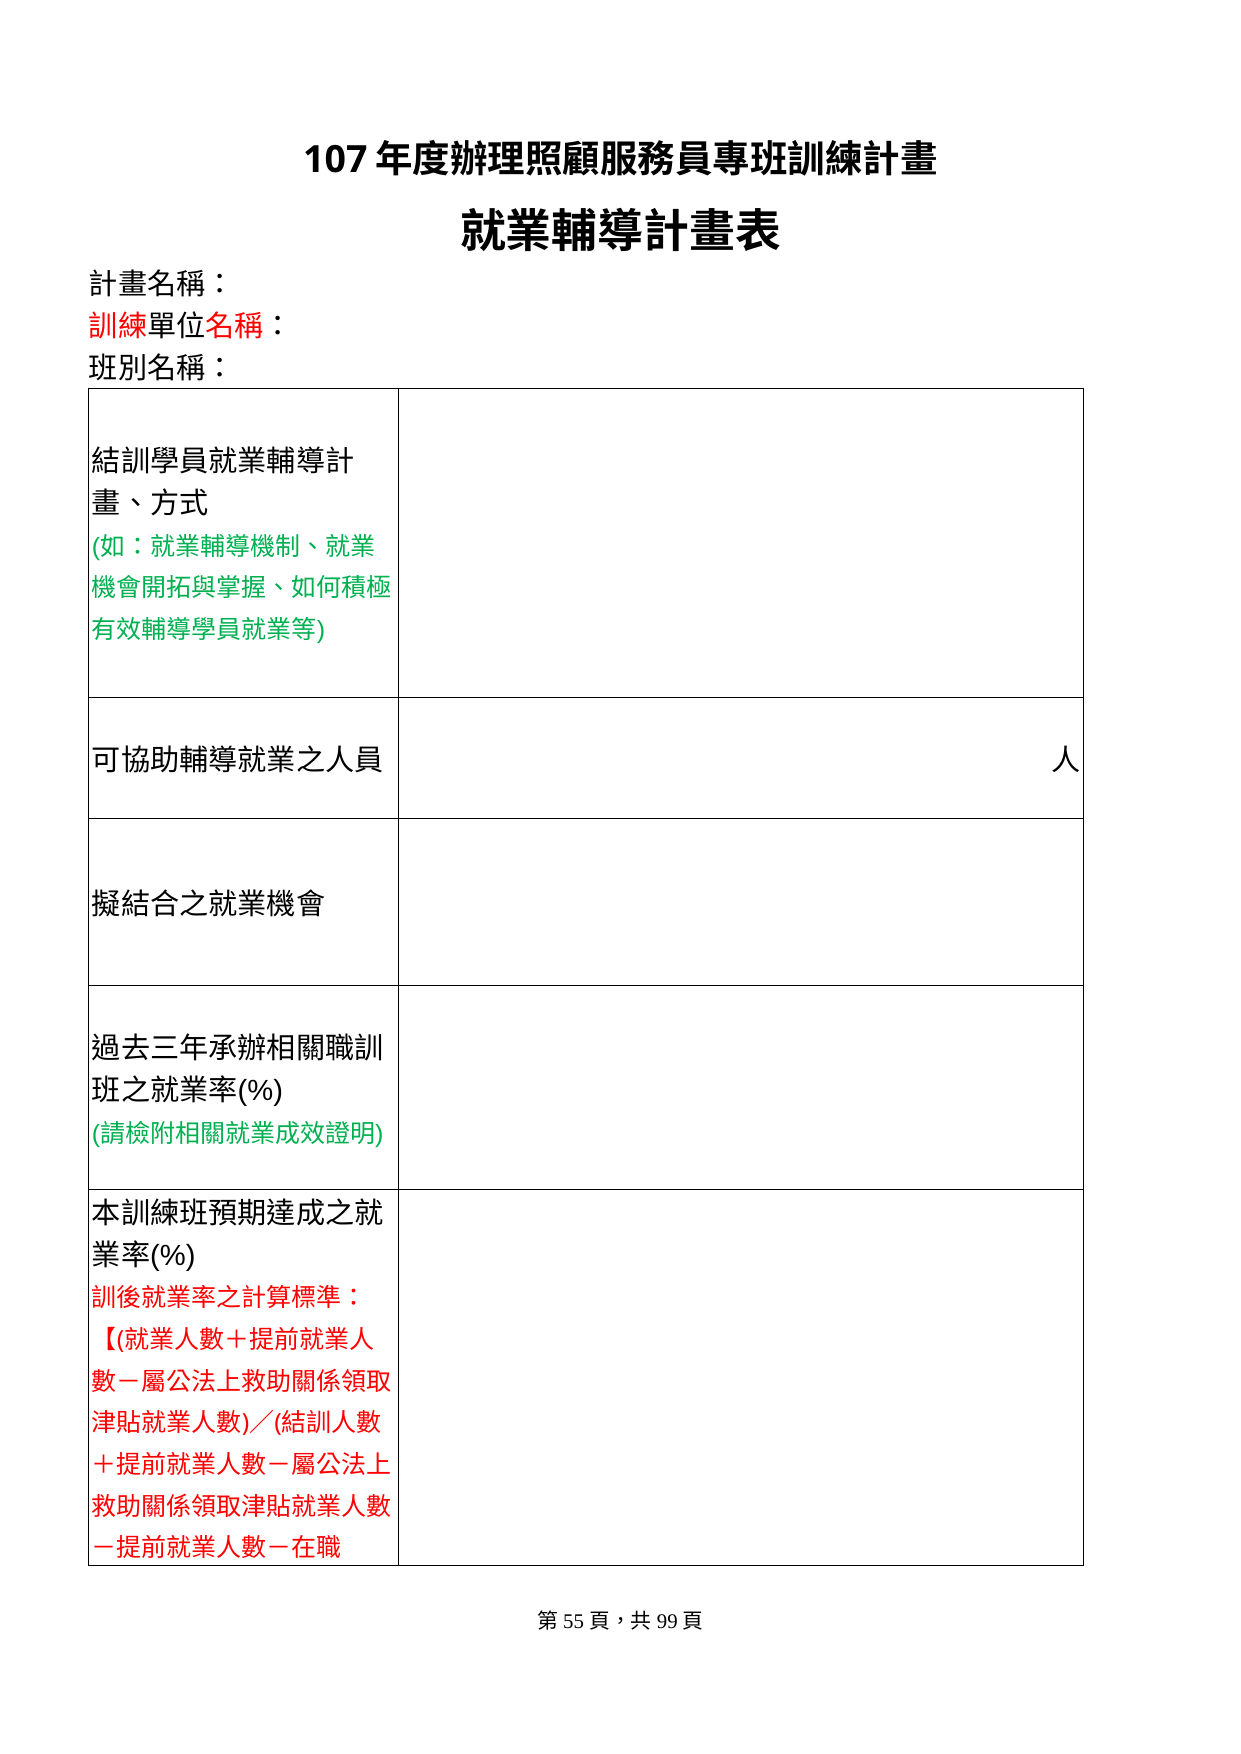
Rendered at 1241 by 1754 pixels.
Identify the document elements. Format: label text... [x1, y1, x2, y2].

table_cell 本訓練班預期達成之就業率(%) 訓後就業率之計算標準：【(就業人數＋提前就業人數－屬公法上救助關係領取津貼就業人數)／(結訓人數＋提前就業人數－屬公法上救助關係領取津貼就業人數－提前就業人數－在職 [89, 1190, 398, 1565]
table_cell 擬結合之就業機會 [89, 819, 398, 985]
table_cell 過去三年承辦相關職訓班之就業率(%) (請檢附相關就業成效證明) [89, 986, 398, 1189]
table_header 結訓學員就業輔導計畫、方式 (如：就業輔導機制、就業機會開拓與掌握、如何積極有效輔導學員就業等) [89, 389, 398, 697]
table_header [399, 389, 1083, 697]
text 訓練單位名稱： [89, 303, 1152, 345]
text 計畫名稱： [89, 261, 1152, 303]
table_cell 人 [399, 698, 1083, 818]
table_cell [399, 986, 1083, 1189]
table_cell 可協助輔導就業之人員 [89, 698, 398, 818]
text 107年度辦理照顧服務員專班訓練計畫 [89, 129, 1152, 184]
table_cell [399, 1190, 1083, 1565]
table_cell [399, 819, 1083, 985]
text 班別名稱： [89, 345, 1152, 387]
text 就業輔導計畫表 [89, 194, 1152, 261]
